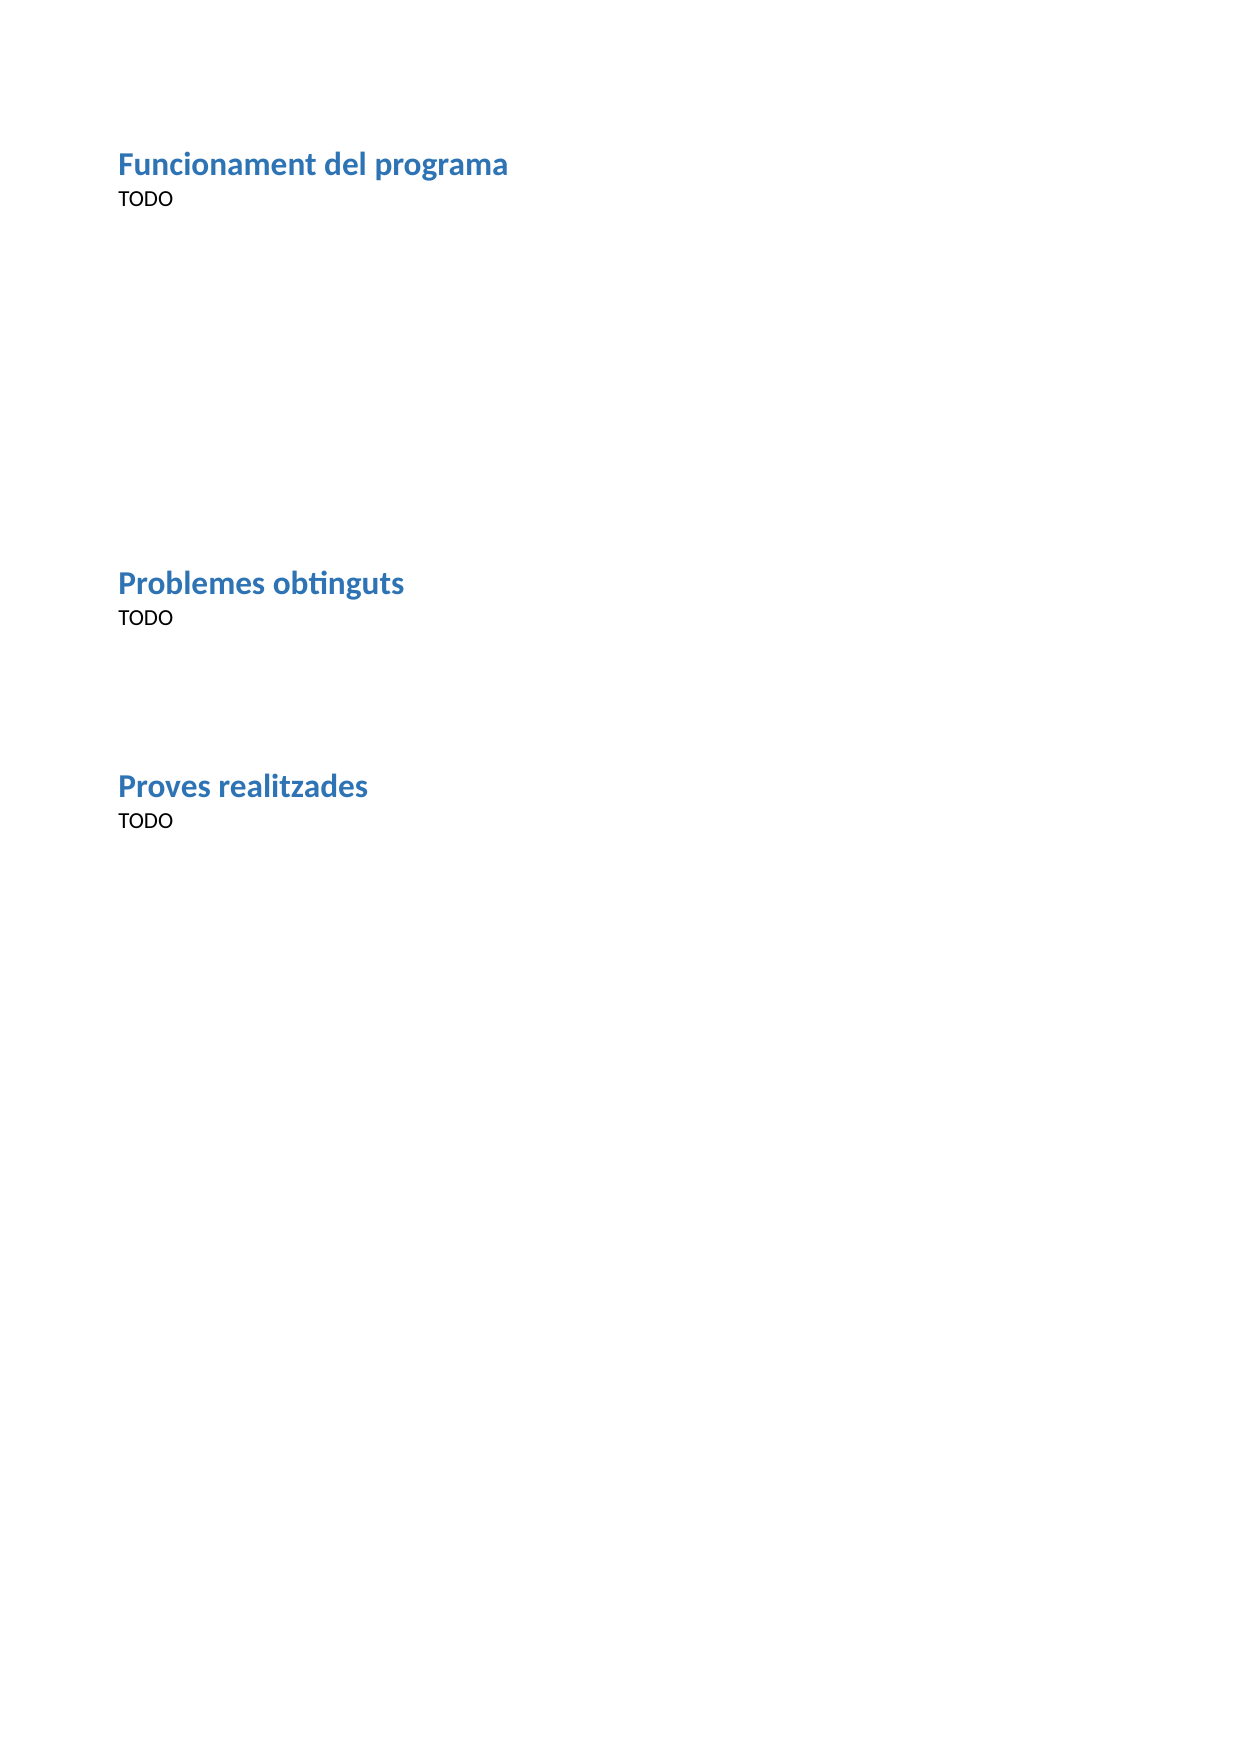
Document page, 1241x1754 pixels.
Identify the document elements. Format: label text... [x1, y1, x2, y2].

text TODO [118, 806, 1122, 834]
subtitle Problemes obtinguts [118, 562, 1122, 603]
subtitle Proves realitzades [118, 765, 1122, 806]
text TODO [118, 603, 1122, 631]
text TODO [118, 184, 1122, 212]
subtitle Funcionament del programa [118, 143, 1122, 184]
